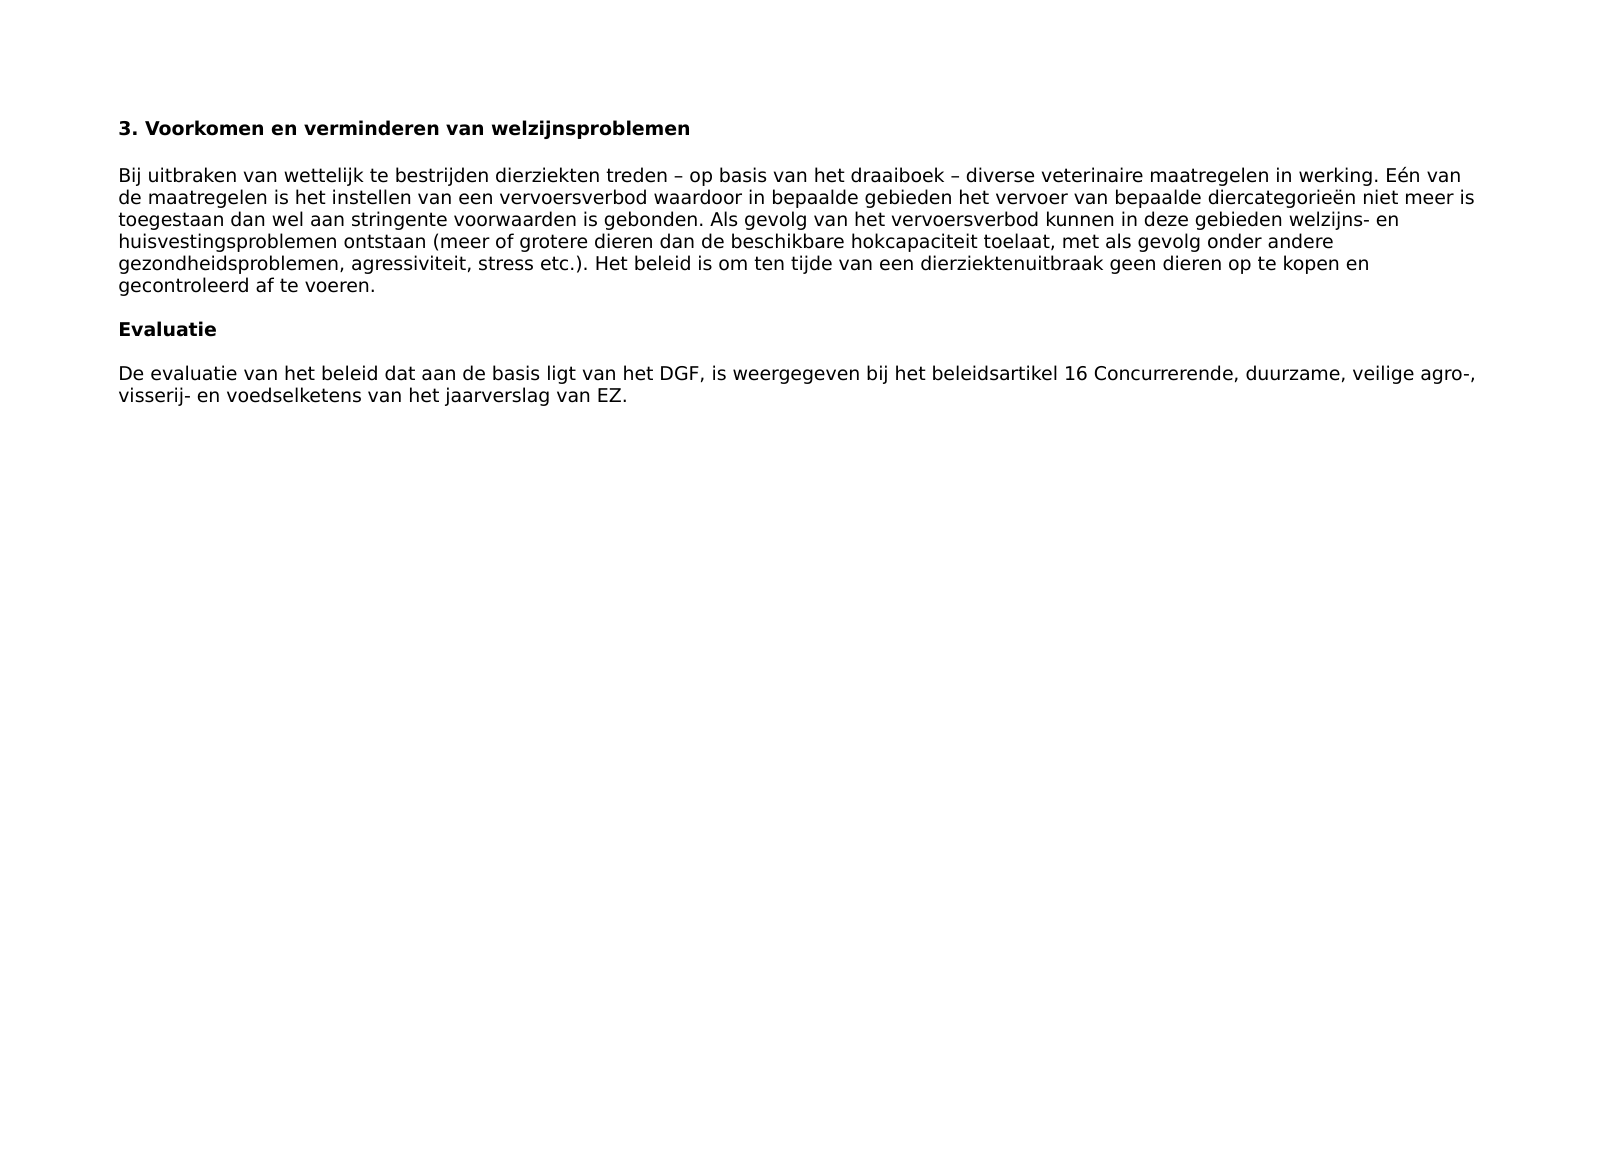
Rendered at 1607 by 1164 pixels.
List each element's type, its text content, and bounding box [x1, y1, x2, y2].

text Bij uitbraken van wettelijk te bestrijden dierziekten treden – op basis van het draaiboek – diverse veterinaire maatregelen in werking. Eén van de maatregelen is het instellen van een vervoersverbod waardoor in bepaalde gebieden het vervoer van bepaalde diercategorieën niet meer is toegestaan dan wel aan stringente voorwaarden is gebonden. Als gevolg van het vervoersverbod kunnen in deze gebieden welzijns- en huisvestingsproblemen ontstaan (meer of grotere dieren dan de beschikbare hokcapaciteit toelaat, met als gevolg onder andere gezondheidsproblemen, agressiviteit, stress etc.). Het beleid is om ten tijde van een dierziektenuitbraak geen dieren op te kopen en gecontroleerd af te voeren. [118, 165, 1488, 297]
subtitle Evaluatie [118, 319, 1488, 341]
subtitle 3. Voorkomen en verminderen van welzijnsproblemen [118, 118, 1488, 140]
text De evaluatie van het beleid dat aan de basis ligt van het DGF, is weergegeven bij het beleidsartikel 16 Concurrerende, duurzame, veilige agro-, visserij- en voedselketens van het jaarverslag van EZ. [118, 363, 1488, 407]
